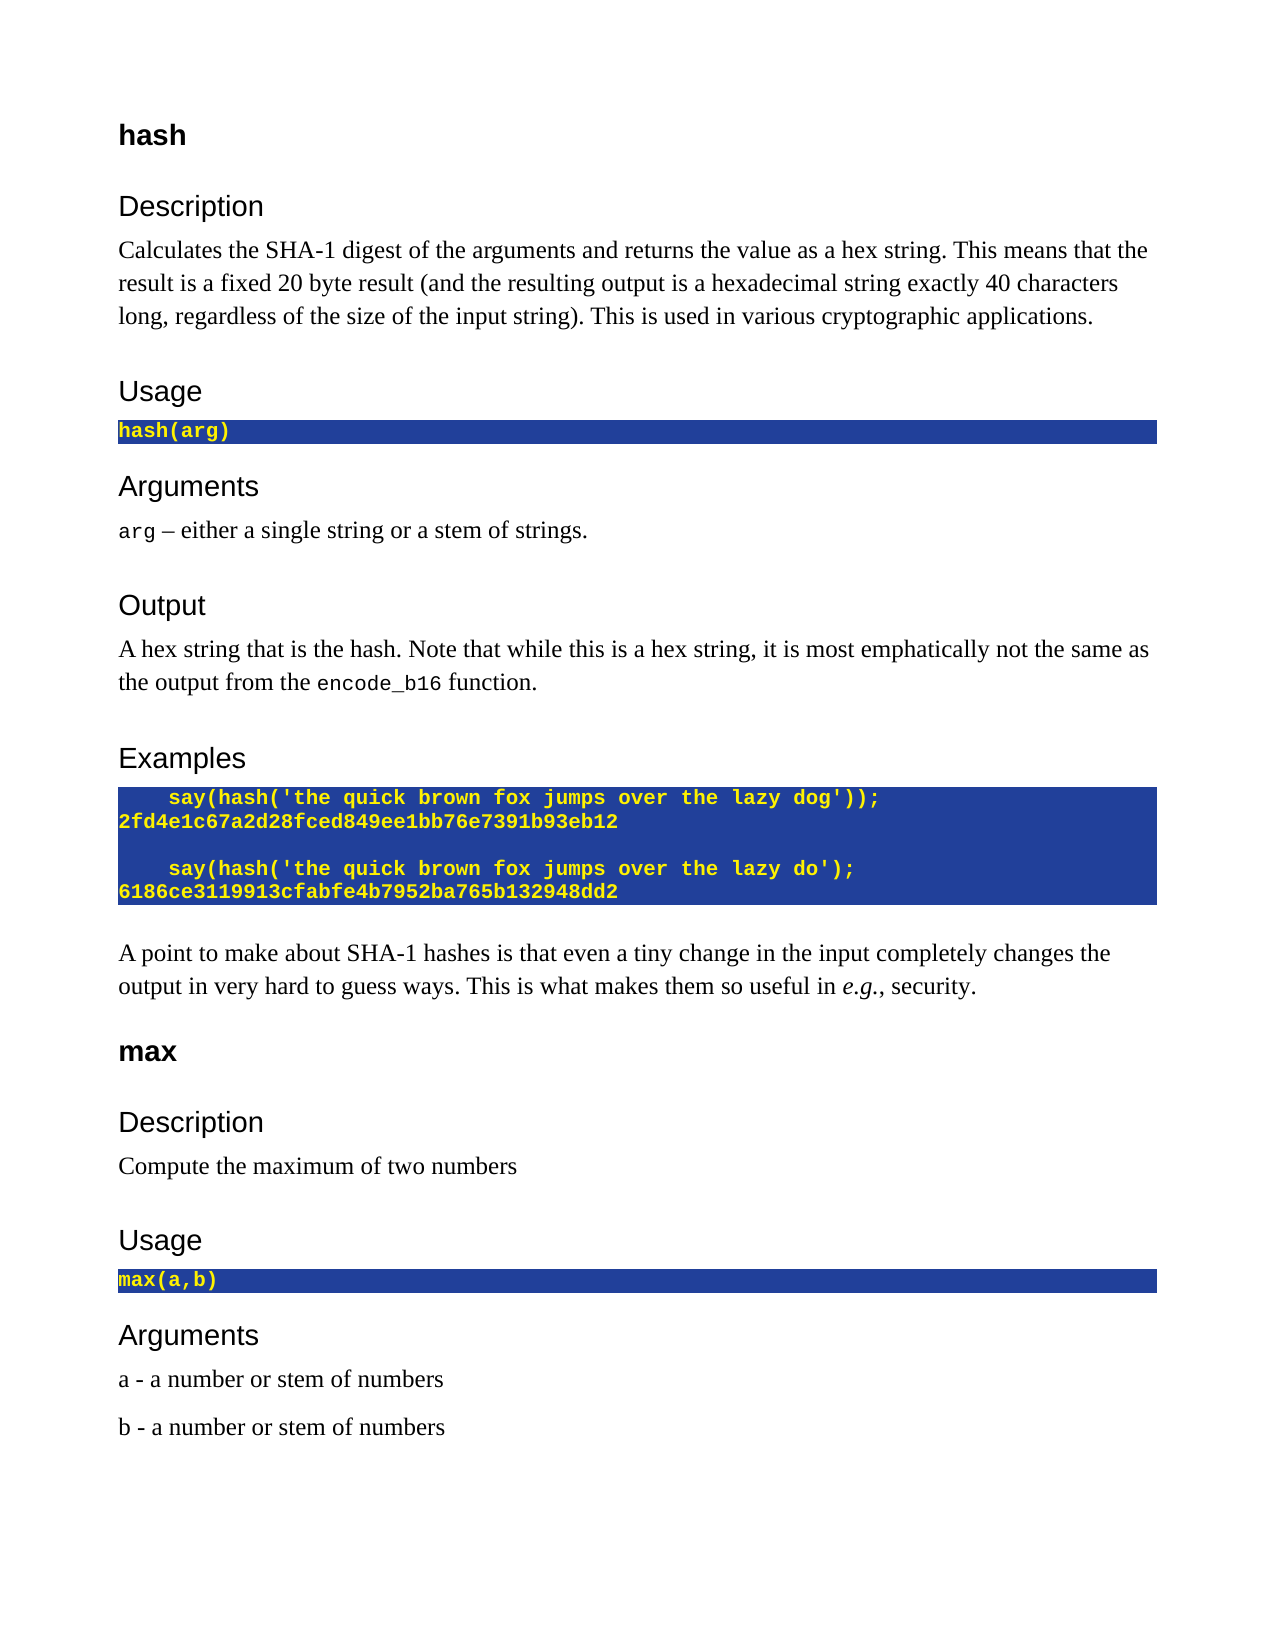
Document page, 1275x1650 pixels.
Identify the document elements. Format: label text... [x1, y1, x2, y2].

text 2fd4e1c67a2d28fced849ee1bb76e7391b93eb12 [118, 811, 1157, 834]
subtitle Output [118, 588, 1157, 622]
text b - a number or stem of numbers [118, 1412, 1157, 1440]
text A hex string that is the hash. Note that while this is a hex string, it is most emphatically not the same as the output from the encode_b16 function. [118, 634, 1157, 697]
subtitle Arguments [118, 469, 1157, 502]
text a - a number or stem of numbers [118, 1364, 1157, 1393]
text hash(arg) [118, 420, 1157, 444]
subtitle max [118, 1033, 1157, 1067]
text Compute the maximum of two numbers [118, 1151, 1157, 1179]
subtitle hash [118, 118, 1157, 152]
text 6186ce3119913cfabfe4b7952ba765b132948dd2 [118, 882, 1157, 905]
subtitle Examples [118, 741, 1157, 774]
subtitle Description [118, 189, 1157, 223]
text say(hash('the quick brown fox jumps over the lazy dog')); [118, 787, 1157, 811]
text max(a,b) [118, 1269, 1157, 1293]
subtitle Arguments [118, 1318, 1157, 1352]
text say(hash('the quick brown fox jumps over the lazy do'); [118, 858, 1157, 882]
subtitle Description [118, 1105, 1157, 1138]
text A point to make about SHA-1 hashes is that even a tiny change in the input completely changes the output in very hard to guess ways. This is what makes them so useful in e.g., security. [118, 905, 1157, 1000]
text Calculates the SHA-1 digest of the arguments and returns the value as a hex string. This means that the result is a fixed 20 byte result (and the resulting output is a hexadecimal string exactly 40 characters long, regardless of the size of the input string). This is used in various cryptographic applications. [118, 235, 1157, 330]
subtitle Usage [118, 1223, 1157, 1257]
subtitle Usage [118, 374, 1157, 408]
text arg – either a single string or a stem of strings. [118, 515, 1157, 544]
